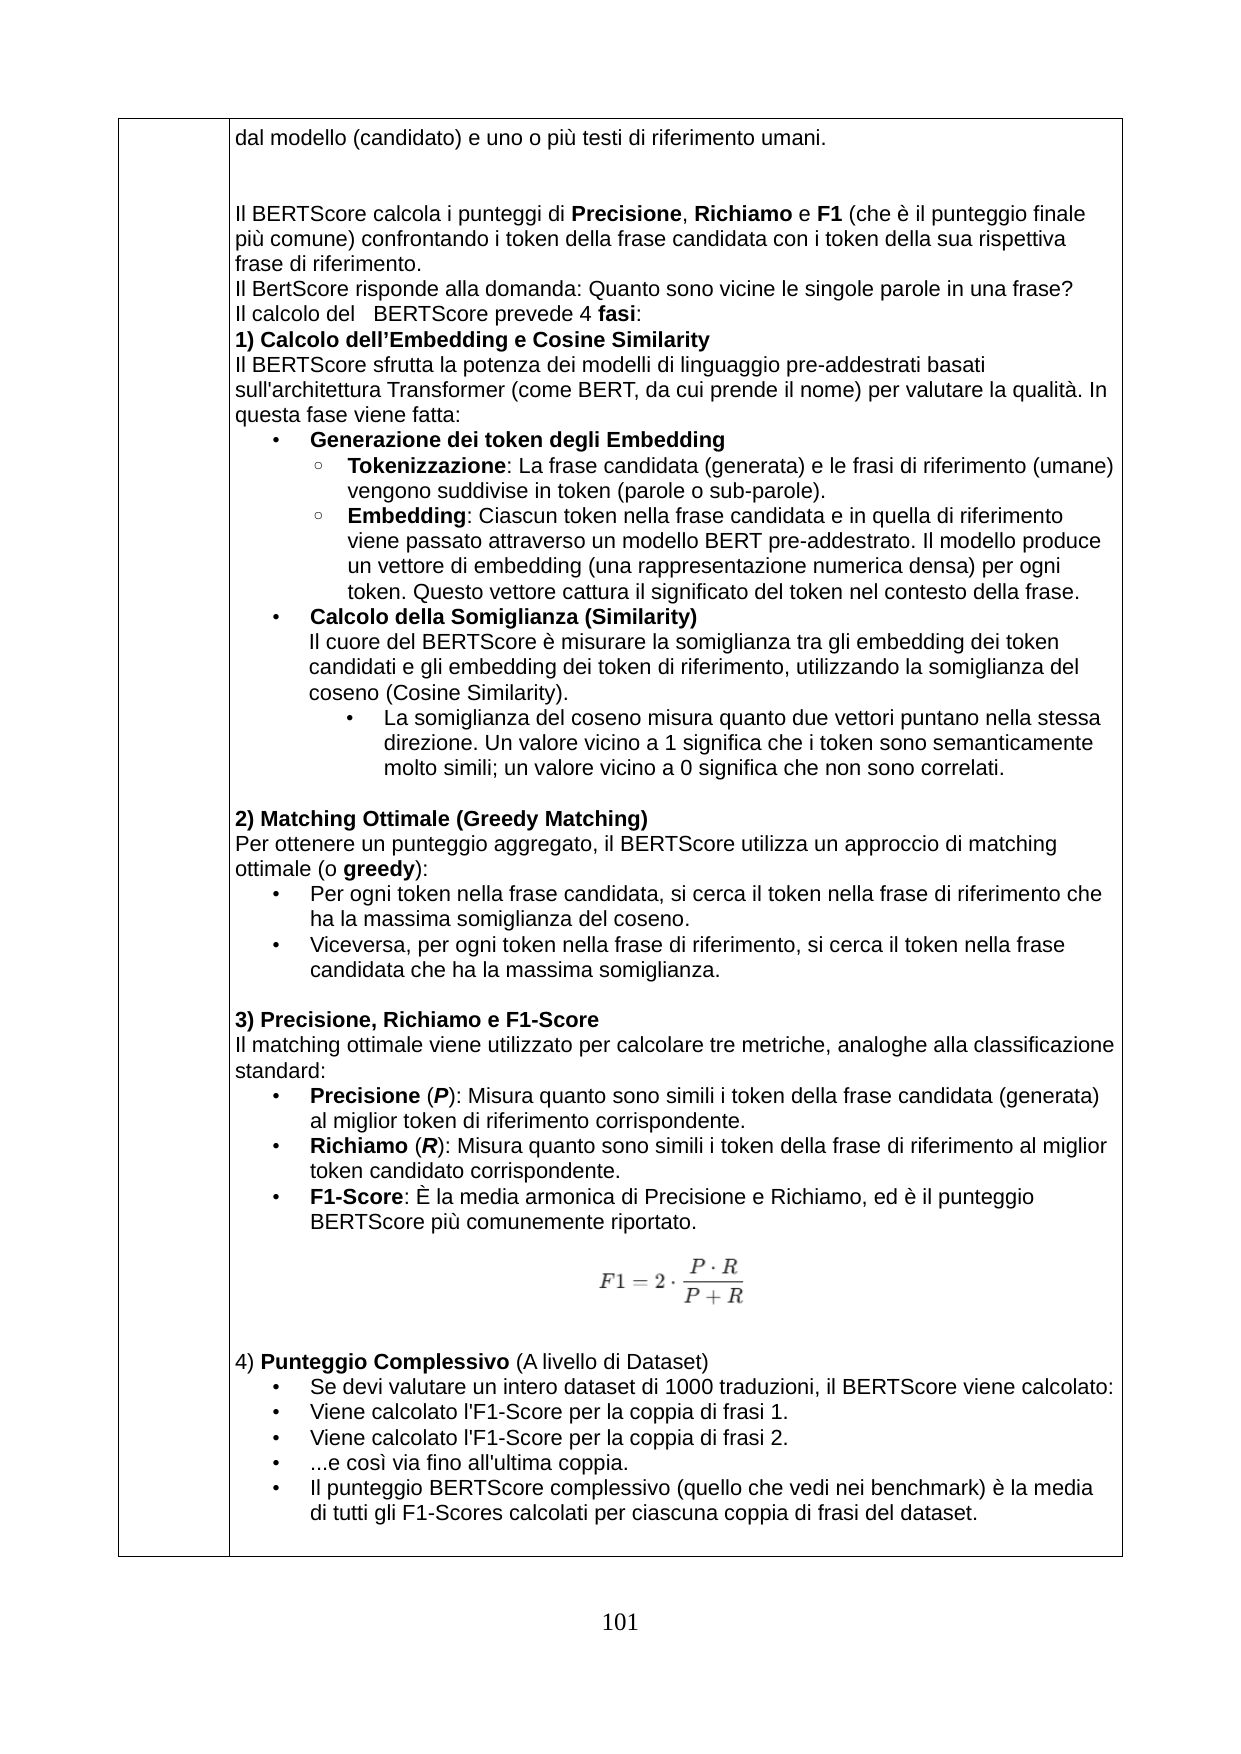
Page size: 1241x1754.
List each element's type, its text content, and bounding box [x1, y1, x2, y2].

table_cell dal modello (candidato) e uno o più testi di riferimento umani. Il BERTScore calcola i punteggi di Precisione, Richiamo e F1 (che è il punteggio finale più comune) confrontando i token della frase candidata con i token della sua rispettiva frase di riferimento. Il BertScore risponde alla domanda: Quanto sono vicine le singole parole in una frase? Il calcolo del BERTScore prevede 4 fasi: 1) Calcolo dell’Embedding e Cosine Similarity Il BERTScore sfrutta la potenza dei modelli di linguaggio pre-addestrati basati sull'architettura Transformer (come BERT, da cui prende il nome) per valutare la qualità. In questa fase viene fatta: Generazione dei token degli Embedding Tokenizzazione: La frase candidata (generata) e le frasi di riferimento (umane) vengono suddivise in token (parole o sub-parole). Embedding: Ciascun token nella frase candidata e in quella di riferimento viene passato attraverso un modello BERT pre-addestrato. Il modello produce un vettore di embedding (una rappresentazione numerica densa) per ogni token. Questo vettore cattura il significato del token nel contesto della frase. Calcolo della Somiglianza (Similarity) Il cuore del BERTScore è misurare la somiglianza tra gli embedding dei token candidati e gli embedding dei token di riferimento, utilizzando la somiglianza del coseno (Cosine Similarity). La somiglianza del coseno misura quanto due vettori puntano nella stessa direzione. Un valore vicino a 1 significa che i token sono semanticamente molto simili; un valore vicino a 0 significa che non sono correlati. 2) Matching Ottimale (Greedy Matching) Per ottenere un punteggio aggregato, il BERTScore utilizza un approccio di matching ottimale (o greedy): Per ogni token nella frase candidata, si cerca il token nella frase di riferimento che ha la massima somiglianza del coseno. Viceversa, per ogni token nella frase di riferimento, si cerca il token nella frase candidata che ha la massima somiglianza. 3) Precisione, Richiamo e F1-Score Il matching ottimale viene utilizzato per calcolare tre metriche, analoghe alla classificazione standard: Precisione (P): Misura quanto sono simili i token della frase candidata (generata) al miglior token di riferimento corrispondente. Richiamo (R): Misura quanto sono simili i token della frase di riferimento al miglior token candidato corrispondente. F1-Score: È la media armonica di Precisione e Richiamo, ed è il punteggio BERTScore più comunemente riportato. 4) Punteggio Complessivo (A livello di Dataset) Se devi valutare un intero dataset di 1000 traduzioni, il BERTScore viene calcolato: Viene calcolato l'F1-Score per la coppia di frasi 1. Viene calcolato l'F1-Score per la coppia di frasi 2. ...e così via fino all'ultima coppia. Il punteggio BERTScore complessivo (quello che vedi nei benchmark) è la media di tutti gli F1-Scores calcolati per ciascuna coppia di frasi del dataset. [230, 119, 1122, 1556]
picture [589, 1234, 762, 1324]
table_cell [119, 119, 229, 1556]
